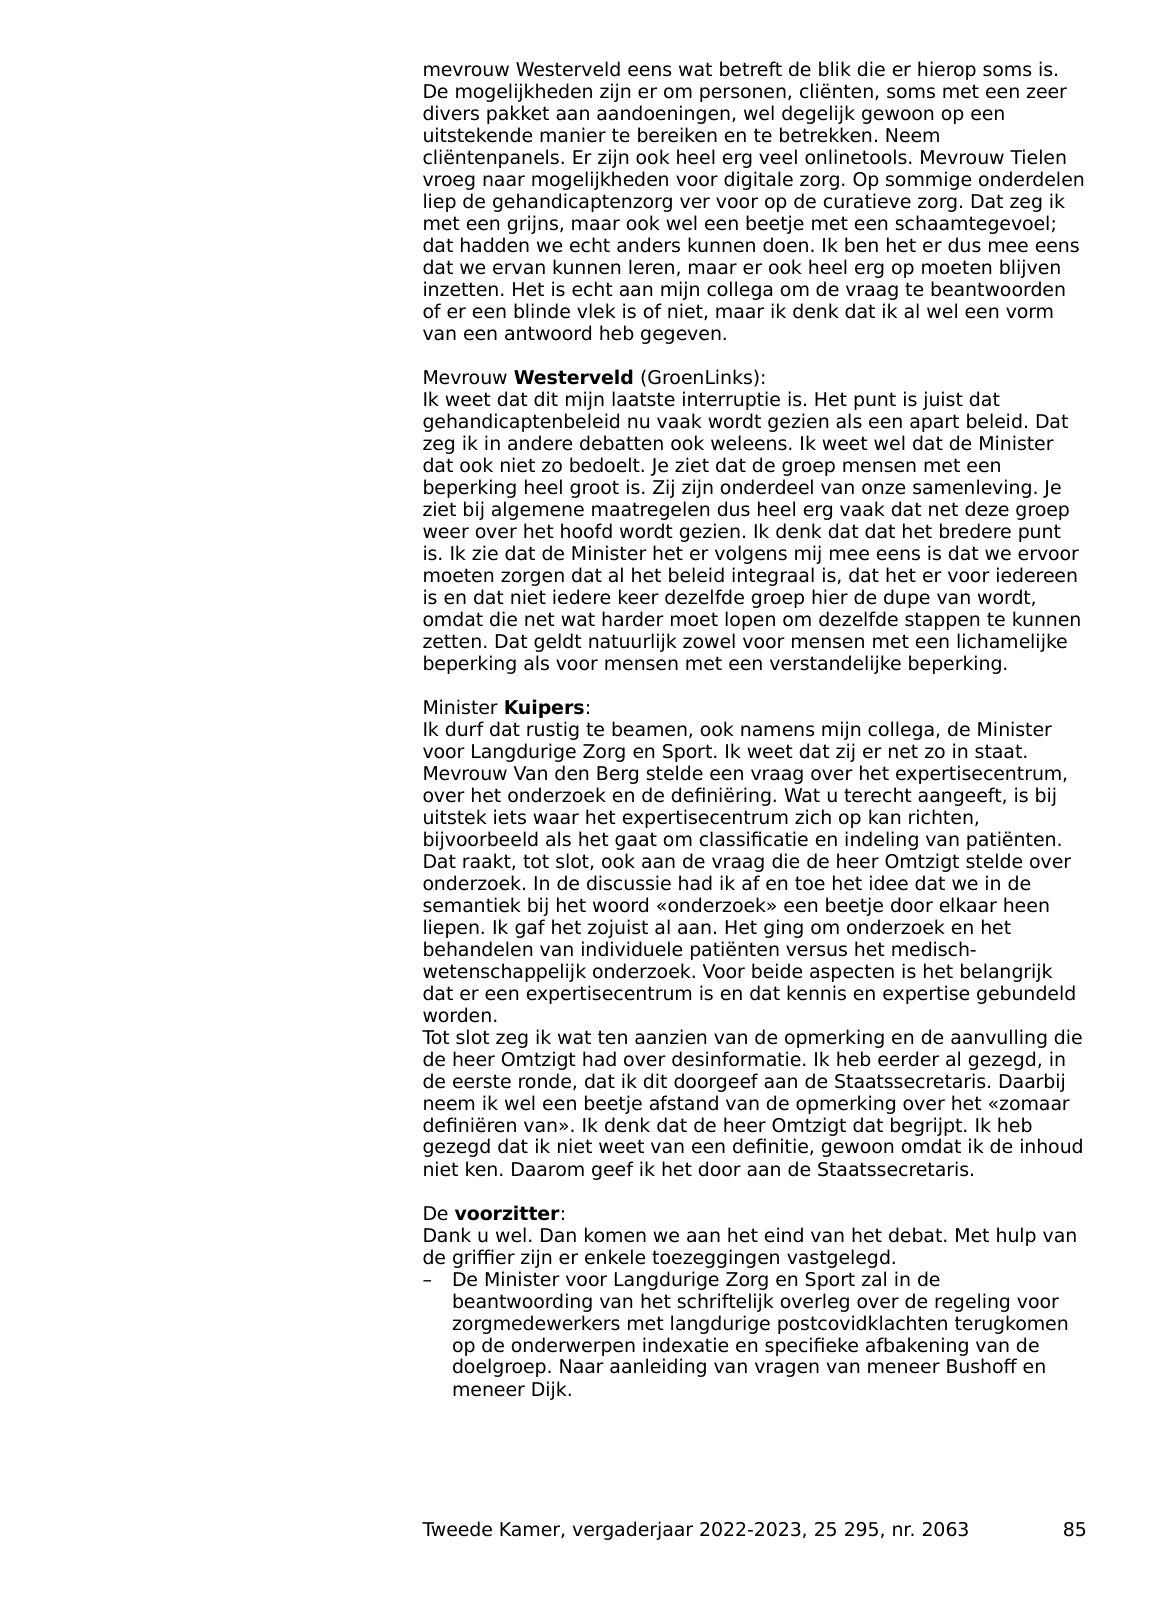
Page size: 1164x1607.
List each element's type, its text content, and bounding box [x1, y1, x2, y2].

text Mevrouw Westerveld (GroenLinks): [422, 367, 1087, 389]
text mevrouw Westerveld eens wat betreft de blik die er hierop soms is. De mogelijkheden zijn er om personen, cliënten, soms met een zeer divers pakket aan aandoeningen, wel degelijk gewoon op een uitstekende manier te bereiken en te betrekken. Neem cliëntenpanels. Er zijn ook heel erg veel onlinetools. Mevrouw Tielen vroeg naar mogelijkheden voor digitale zorg. Op sommige onderdelen liep de gehandicaptenzorg ver voor op de curatieve zorg. Dat zeg ik met een grijns, maar ook wel een beetje met een schaamtegevoel; dat hadden we echt anders kunnen doen. Ik ben het er dus mee eens dat we ervan kunnen leren, maar er ook heel erg op moeten blijven inzetten. Het is echt aan mijn collega om de vraag te beantwoorden of er een blinde vlek is of niet, maar ik denk dat ik al wel een vorm van een antwoord heb gegeven. [422, 59, 1087, 345]
text Mevrouw Van den Berg stelde een vraag over het expertisecentrum, over het onderzoek en de definiëring. Wat u terecht aangeeft, is bij uitstek iets waar het expertisecentrum zich op kan richten, bijvoorbeeld als het gaat om classificatie en indeling van patiënten. [422, 763, 1087, 851]
text Ik weet dat dit mijn laatste interruptie is. Het punt is juist dat gehandicaptenbeleid nu vaak wordt gezien als een apart beleid. Dat zeg ik in andere debatten ook weleens. Ik weet wel dat de Minister dat ook niet zo bedoelt. Je ziet dat de groep mensen met een beperking heel groot is. Zij zijn onderdeel van onze samenleving. Je ziet bij algemene maatregelen dus heel erg vaak dat net deze groep weer over het hoofd wordt gezien. Ik denk dat dat het bredere punt is. Ik zie dat de Minister het er volgens mij mee eens is dat we ervoor moeten zorgen dat al het beleid integraal is, dat het er voor iedereen is en dat niet iedere keer dezelfde groep hier de dupe van wordt, omdat die net wat harder moet lopen om dezelfde stappen te kunnen zetten. Dat geldt natuurlijk zowel voor mensen met een lichamelijke beperking als voor mensen met een verstandelijke beperking. [422, 389, 1087, 675]
text Ik durf dat rustig te beamen, ook namens mijn collega, de Minister voor Langdurige Zorg en Sport. Ik weet dat zij er net zo in staat. [422, 719, 1087, 763]
text Minister Kuipers: [422, 697, 1087, 719]
text – De Minister voor Langdurige Zorg en Sport zal in de beantwoording van het schriftelijk overleg over de regeling voor zorgmedewerkers met langdurige postcovidklachten terugkomen op de onderwerpen indexatie en specifieke afbakening van de doelgroep. Naar aanleiding van vragen van meneer Bushoff en meneer Dijk. [422, 1268, 1087, 1400]
text De voorzitter: [422, 1203, 1087, 1224]
text Dat raakt, tot slot, ook aan de vraag die de heer Omtzigt stelde over onderzoek. In de discussie had ik af en toe het idee dat we in de semantiek bij het woord «onderzoek» een beetje door elkaar heen liepen. Ik gaf het zojuist al aan. Het ging om onderzoek en het behandelen van individuele patiënten versus het medisch-wetenschappelijk onderzoek. Voor beide aspecten is het belangrijk dat er een expertisecentrum is en dat kennis en expertise gebundeld worden. [422, 851, 1087, 1027]
text Tot slot zeg ik wat ten aanzien van de opmerking en de aanvulling die de heer Omtzigt had over desinformatie. Ik heb eerder al gezegd, in de eerste ronde, dat ik dit doorgeef aan de Staatssecretaris. Daarbij neem ik wel een beetje afstand van de opmerking over het «zomaar definiëren van». Ik denk dat de heer Omtzigt dat begrijpt. Ik heb gezegd dat ik niet weet van een definitie, gewoon omdat ik de inhoud niet ken. Daarom geef ik het door aan de Staatssecretaris. [422, 1027, 1087, 1180]
text Dank u wel. Dan komen we aan het eind van het debat. Met hulp van de griffier zijn er enkele toezeggingen vastgelegd. [422, 1224, 1087, 1268]
